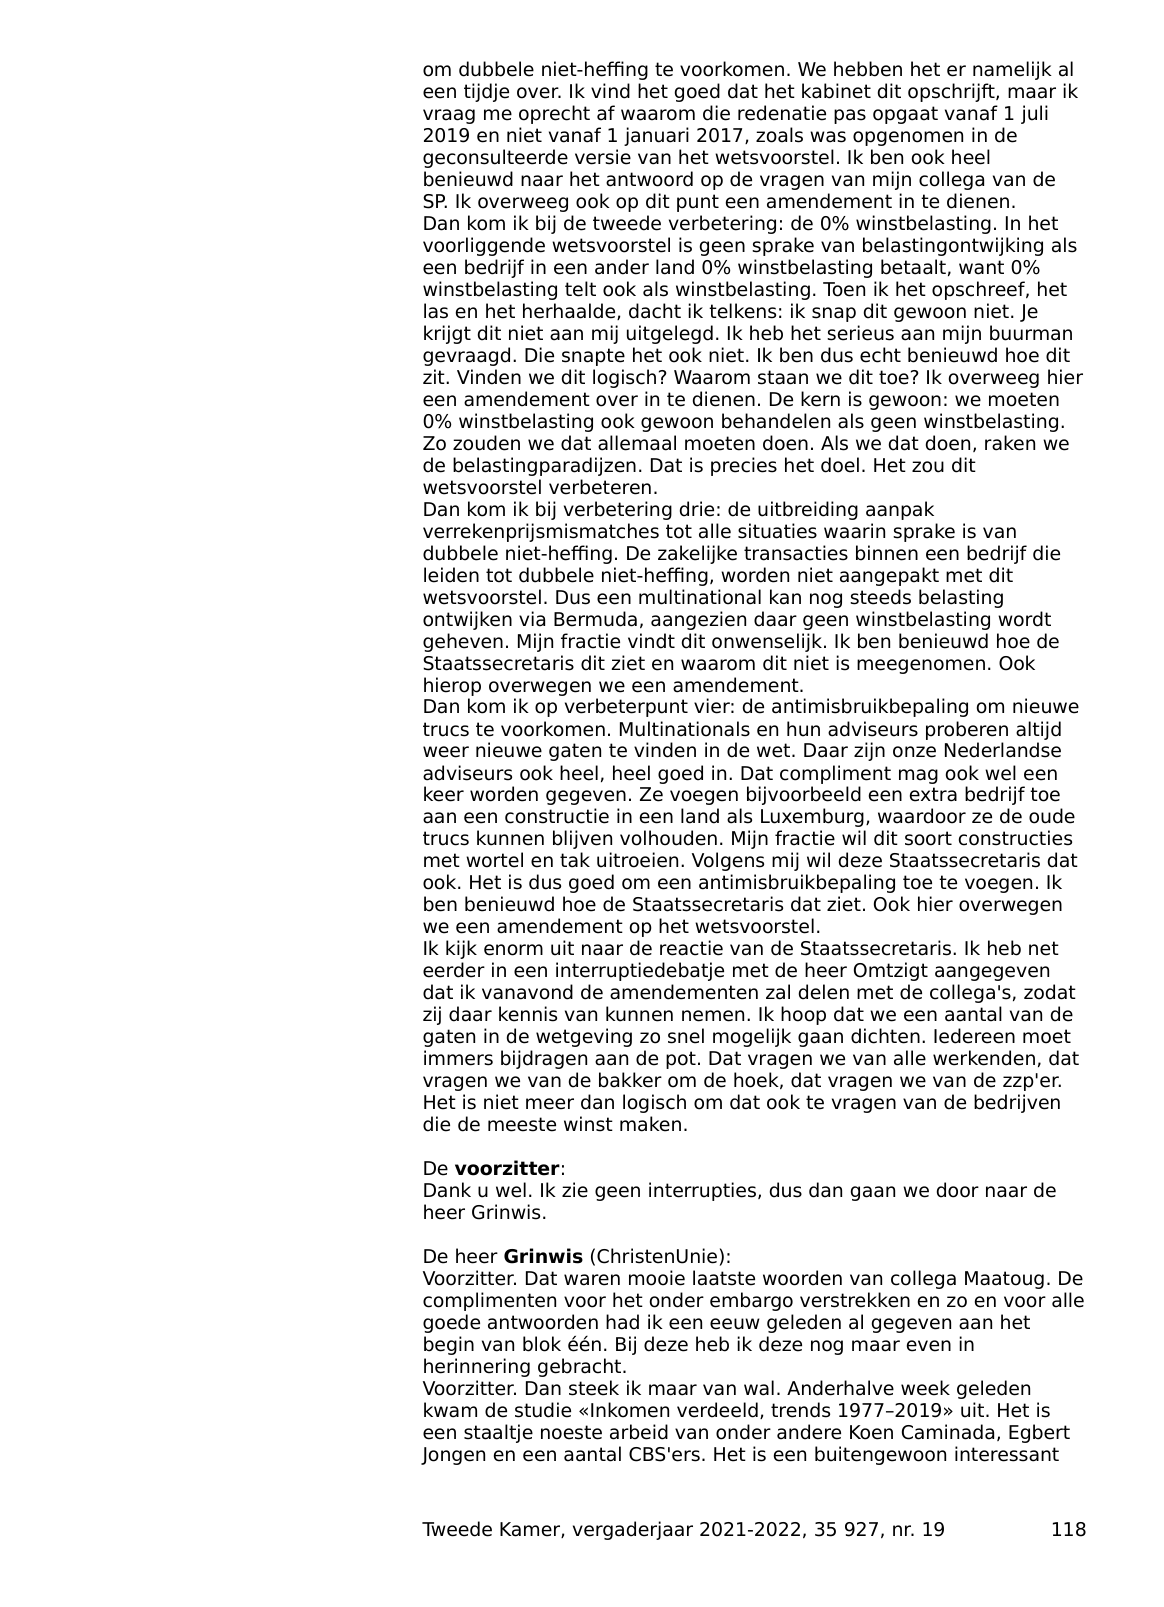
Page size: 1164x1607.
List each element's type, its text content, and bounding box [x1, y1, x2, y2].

text Dan kom ik op verbeterpunt vier: de antimisbruikbepaling om nieuwe trucs te voorkomen. Multinationals en hun adviseurs proberen altijd weer nieuwe gaten te vinden in de wet. Daar zijn onze Nederlandse adviseurs ook heel, heel goed in. Dat compliment mag ook wel een keer worden gegeven. Ze voegen bijvoorbeeld een extra bedrijf toe aan een constructie in een land als Luxemburg, waardoor ze de oude trucs kunnen blijven volhouden. Mijn fractie wil dit soort constructies met wortel en tak uitroeien. Volgens mij wil deze Staatssecretaris dat ook. Het is dus goed om een antimisbruikbepaling toe te voegen. Ik ben benieuwd hoe de Staatssecretaris dat ziet. Ook hier overwegen we een amendement op het wetsvoorstel. [422, 696, 1087, 938]
text Ik kijk enorm uit naar de reactie van de Staatssecretaris. Ik heb net eerder in een interruptiedebatje met de heer Omtzigt aangegeven dat ik vanavond de amendementen zal delen met de collega's, zodat zij daar kennis van kunnen nemen. Ik hoop dat we een aantal van de gaten in de wetgeving zo snel mogelijk gaan dichten. Iedereen moet immers bijdragen aan de pot. Dat vragen we van alle werkenden, dat vragen we van de bakker om de hoek, dat vragen we van de zzp'er. Het is niet meer dan logisch om dat ook te vragen van de bedrijven die de meeste winst maken. [422, 938, 1087, 1136]
text Dank u wel. Ik zie geen interrupties, dus dan gaan we door naar de heer Grinwis. [422, 1180, 1087, 1224]
text Voorzitter. Dan steek ik maar van wal. Anderhalve week geleden kwam de studie «Inkomen verdeeld, trends 1977–2019» uit. Het is een staaltje noeste arbeid van onder andere Koen Caminada, Egbert Jongen en een aantal CBS'ers. Het is een buitengewoon interessant [422, 1378, 1087, 1466]
text De heer Grinwis (ChristenUnie): [422, 1246, 1087, 1268]
text om dubbele niet-heffing te voorkomen. We hebben het er namelijk al een tijdje over. Ik vind het goed dat het kabinet dit opschrijft, maar ik vraag me oprecht af waarom die redenatie pas opgaat vanaf 1 juli 2019 en niet vanaf 1 januari 2017, zoals was opgenomen in de geconsulteerde versie van het wetsvoorstel. Ik ben ook heel benieuwd naar het antwoord op de vragen van mijn collega van de SP. Ik overweeg ook op dit punt een amendement in te dienen. [422, 59, 1087, 213]
text Dan kom ik bij verbetering drie: de uitbreiding aanpak verrekenprijsmismatches tot alle situaties waarin sprake is van dubbele niet-heffing. De zakelijke transacties binnen een bedrijf die leiden tot dubbele niet-heffing, worden niet aangepakt met dit wetsvoorstel. Dus een multinational kan nog steeds belasting ontwijken via Bermuda, aangezien daar geen winstbelasting wordt geheven. Mijn fractie vindt dit onwenselijk. Ik ben benieuwd hoe de Staatssecretaris dit ziet en waarom dit niet is meegenomen. Ook hierop overwegen we een amendement. [422, 499, 1087, 696]
text Voorzitter. Dat waren mooie laatste woorden van collega Maatoug. De complimenten voor het onder embargo verstrekken en zo en voor alle goede antwoorden had ik een eeuw geleden al gegeven aan het begin van blok één. Bij deze heb ik deze nog maar even in herinnering gebracht. [422, 1268, 1087, 1378]
text De voorzitter: [422, 1158, 1087, 1180]
text Dan kom ik bij de tweede verbetering: de 0% winstbelasting. In het voorliggende wetsvoorstel is geen sprake van belastingontwijking als een bedrijf in een ander land 0% winstbelasting betaalt, want 0% winstbelasting telt ook als winstbelasting. Toen ik het opschreef, het las en het herhaalde, dacht ik telkens: ik snap dit gewoon niet. Je krijgt dit niet aan mij uitgelegd. Ik heb het serieus aan mijn buurman gevraagd. Die snapte het ook niet. Ik ben dus echt benieuwd hoe dit zit. Vinden we dit logisch? Waarom staan we dit toe? Ik overweeg hier een amendement over in te dienen. De kern is gewoon: we moeten 0% winstbelasting ook gewoon behandelen als geen winstbelasting. Zo zouden we dat allemaal moeten doen. Als we dat doen, raken we de belastingparadijzen. Dat is precies het doel. Het zou dit wetsvoorstel verbeteren. [422, 213, 1087, 499]
